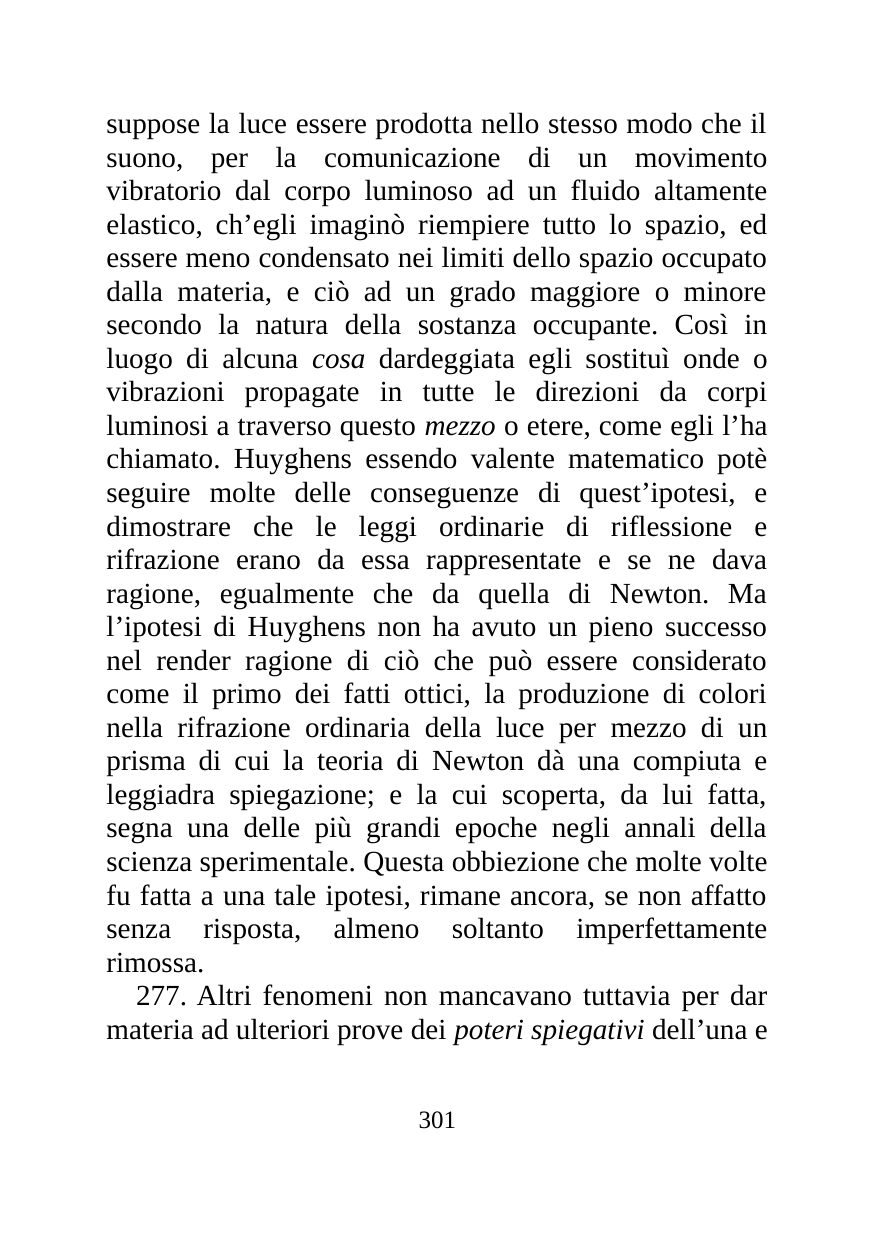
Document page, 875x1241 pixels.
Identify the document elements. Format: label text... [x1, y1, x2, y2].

text suppose la luce essere prodotta nello stesso modo che il suono, per la comunicazione di un movimento vibratorio dal corpo luminoso ad un fluido altamente elastico, ch’egli imaginò riempiere tutto lo spazio, ed essere meno condensato nei limiti dello spazio occupato dalla materia, e ciò ad un grado maggiore o minore secondo la natura della sostanza occupante. Così in luogo di alcuna cosa dardeggiata egli sostituì onde o vibrazioni propagate in tutte le direzioni da corpi luminosi a traverso questo mezzo o etere, come egli l’ha chiamato. Huyghens essendo valente matematico potè seguire molte delle conseguenze di quest’ipotesi, e dimostrare che le leggi ordinarie di riflessione e rifrazione erano da essa rappresentate e se ne dava ragione, egualmente che da quella di Newton. Ma l’ipotesi di Huyghens non ha avuto un pieno successo nel render ragione di ciò che può essere considerato come il primo dei fatti ottici, la produzione di colori nella rifrazione ordinaria della luce per mezzo di un prisma di cui la teoria di Newton dà una compiuta e leggiadra spiegazione; e la cui scoperta, da lui fatta, segna una delle più grandi epoche negli annali della scienza sperimentale. Questa obbiezione che molte volte fu fatta a una tale ipotesi, rimane ancora, se non affatto senza risposta, almeno soltanto imperfettamente rimossa. [106, 106, 768, 978]
text 277. Altri fenomeni non mancavano tuttavia per dar materia ad ulteriori prove dei poteri spiegativi dell’una e [106, 978, 768, 1045]
